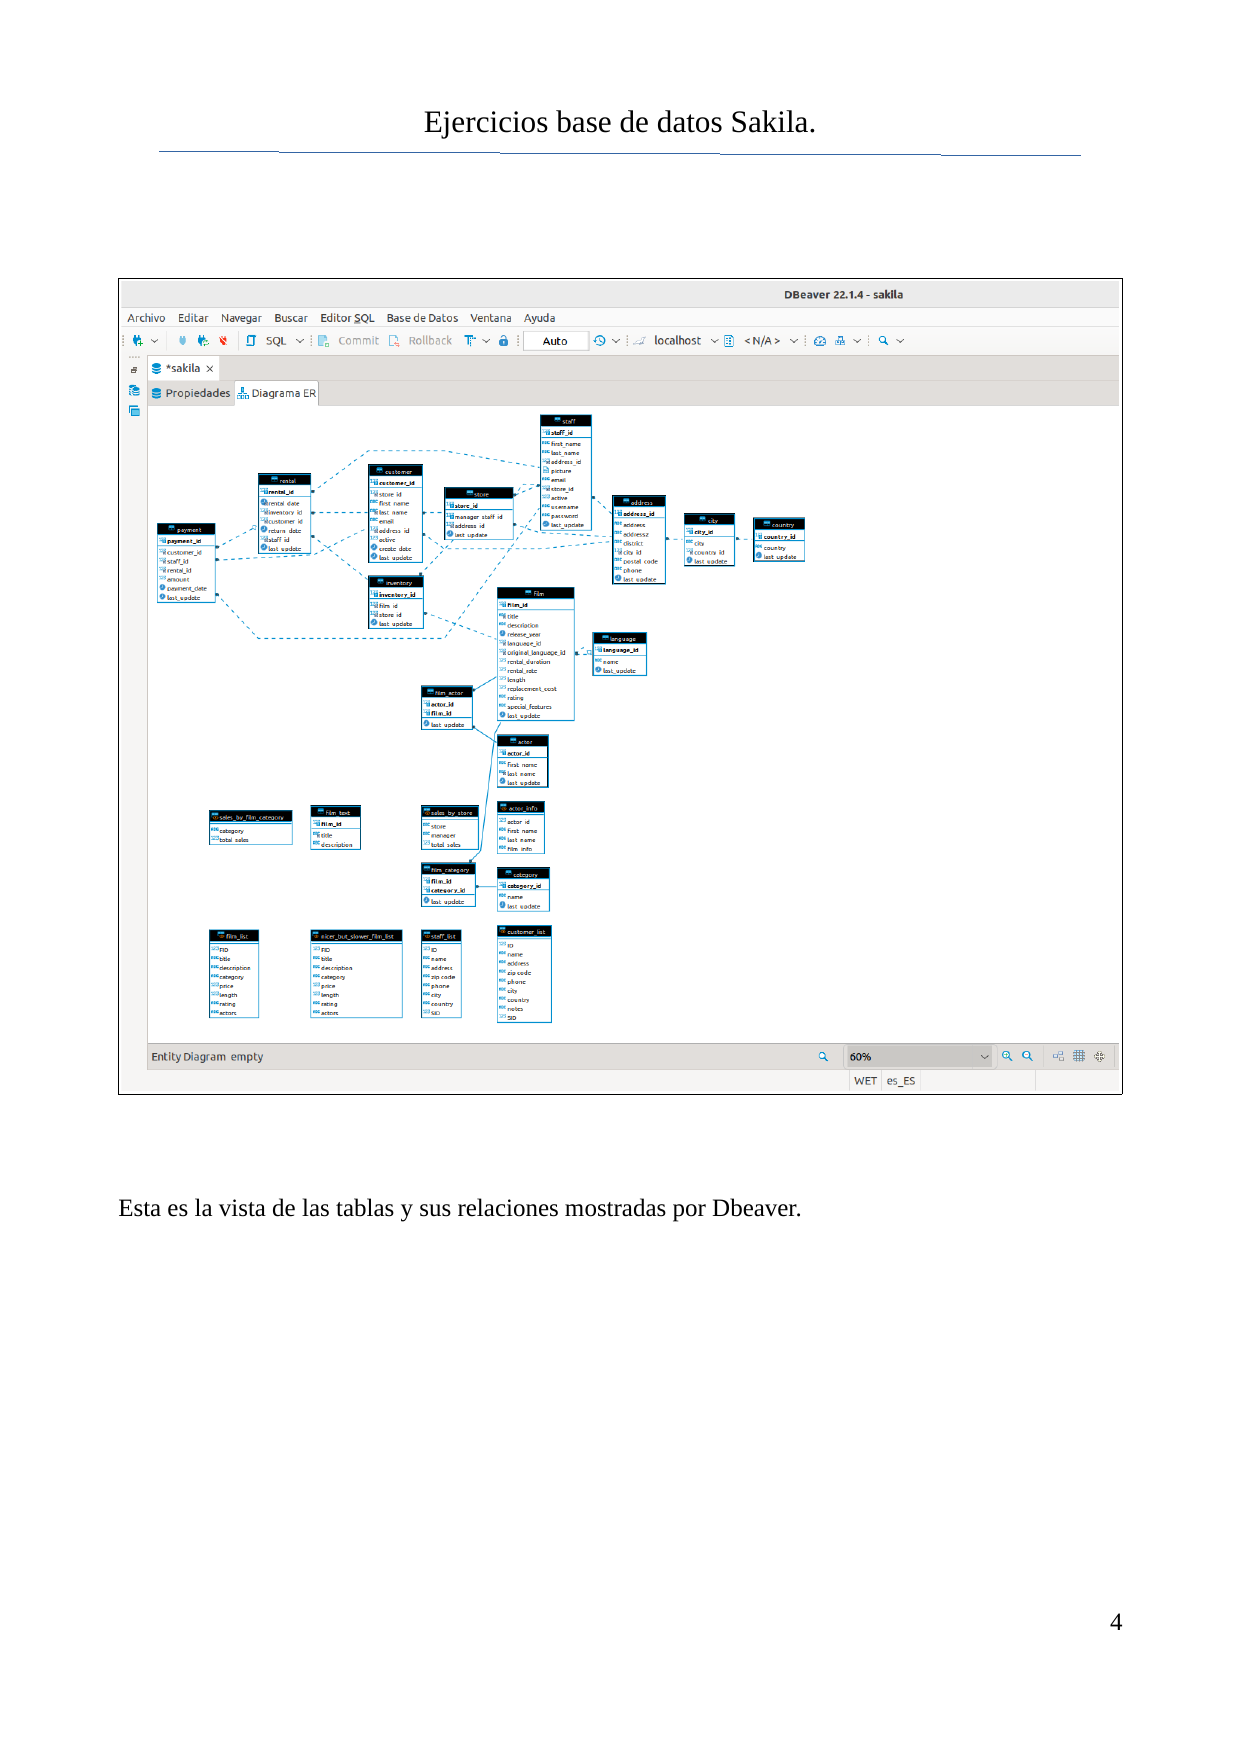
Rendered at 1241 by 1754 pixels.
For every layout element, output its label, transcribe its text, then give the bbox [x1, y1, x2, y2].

picture [121, 281, 1119, 1091]
text Esta es la vista de las tablas y sus relaciones mostradas por Dbeaver. [118, 1193, 1122, 1222]
